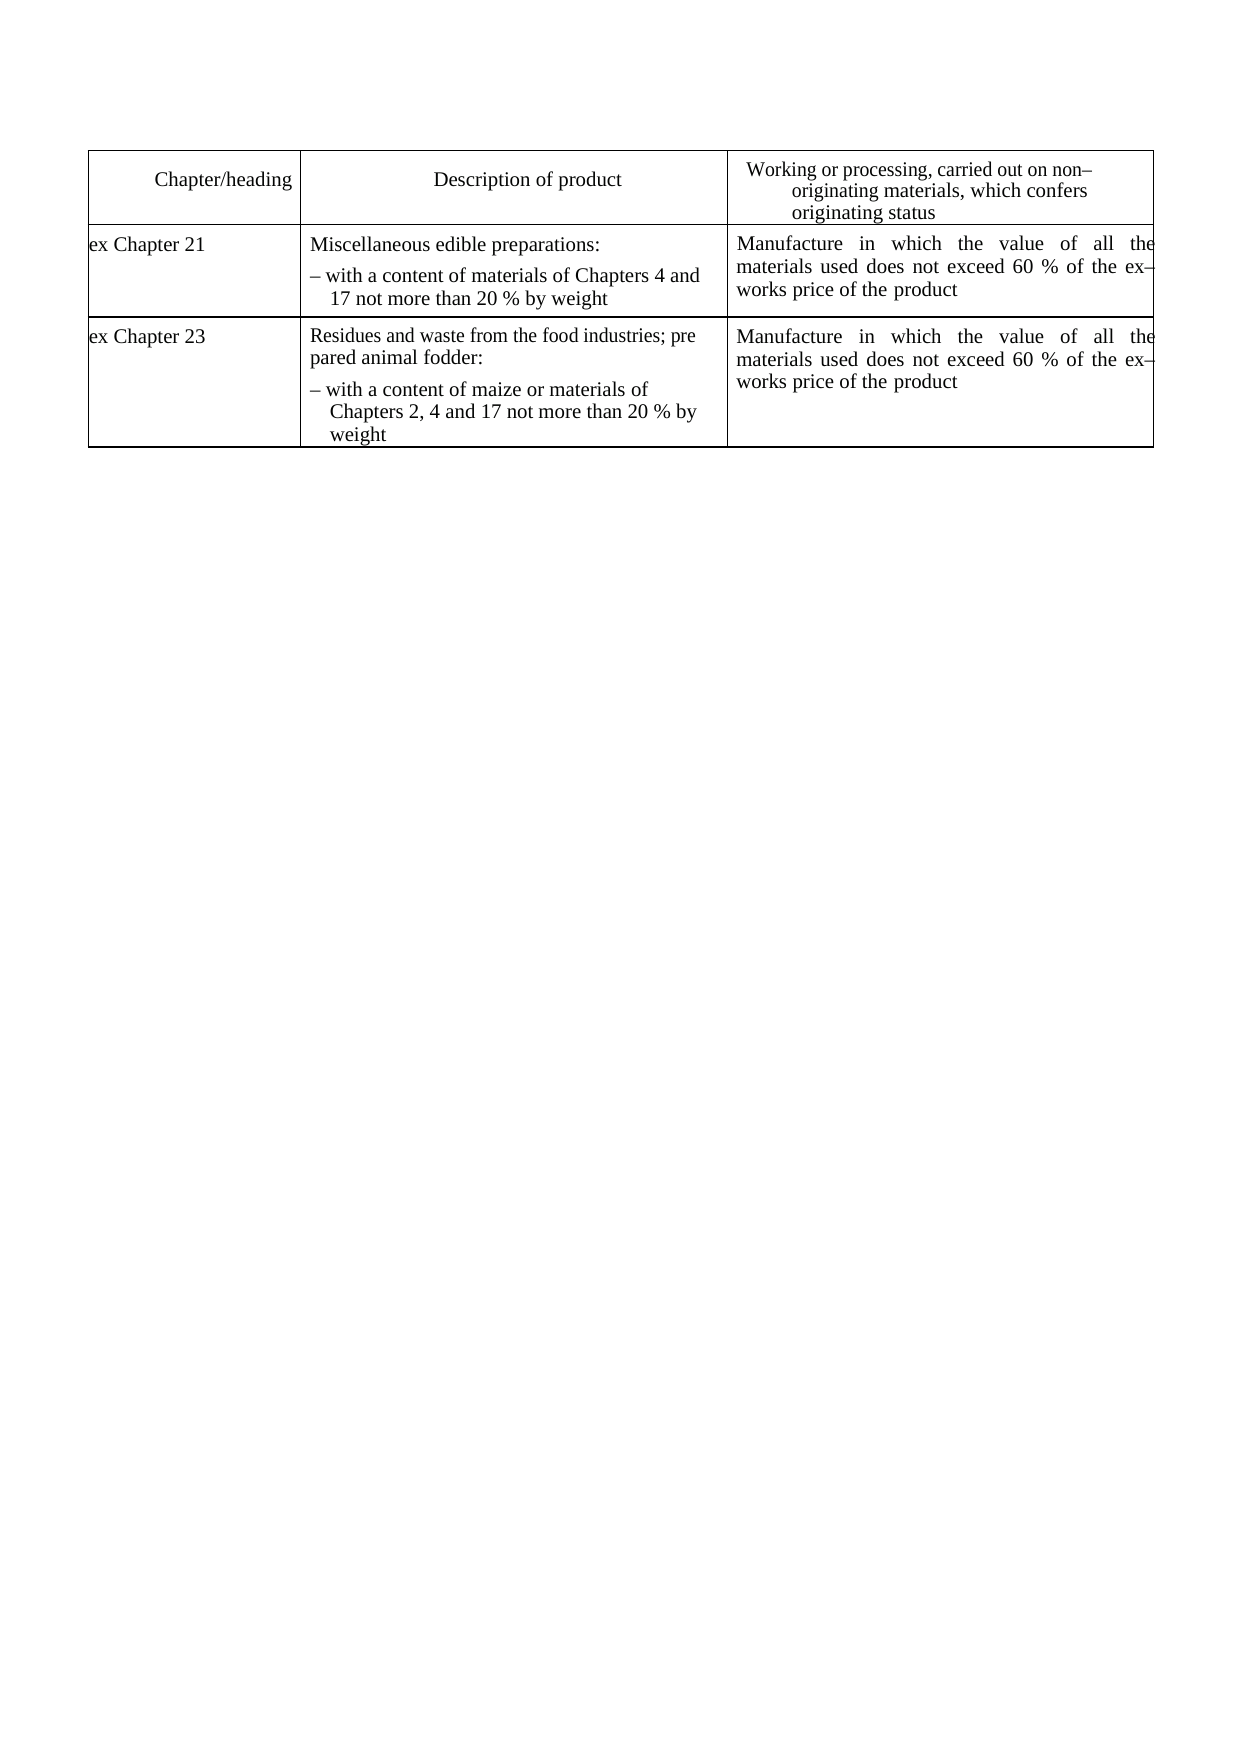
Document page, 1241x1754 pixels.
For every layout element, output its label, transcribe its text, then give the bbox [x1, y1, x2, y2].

table_cell ex Chapter 21 [89, 225, 300, 316]
table_cell Residues and waste from the food industries; pre­ pared animal fodder: – with a content of maize or materials of Chapters 2, 4 and 17 not more than 20 % by weight [301, 318, 727, 446]
table_header Chapter/heading [89, 151, 300, 224]
table_cell Manufacture in which the value of all the materials used does not exceed 60 % of the ex–works price of the product [728, 225, 1153, 316]
table_cell Manufacture in which the value of all the materials used does not exceed 60 % of the ex–works price of the product [728, 318, 1153, 446]
table_cell Miscellaneous edible preparations: – with a content of materials of Chapters 4 and 17 not more than 20 % by weight [301, 225, 727, 316]
table_header Working or processing, carried out on non–originating materials, which confers originating status [728, 151, 1153, 224]
table_header Description of product [301, 151, 727, 224]
table_cell ex Chapter 23 [89, 318, 300, 446]
